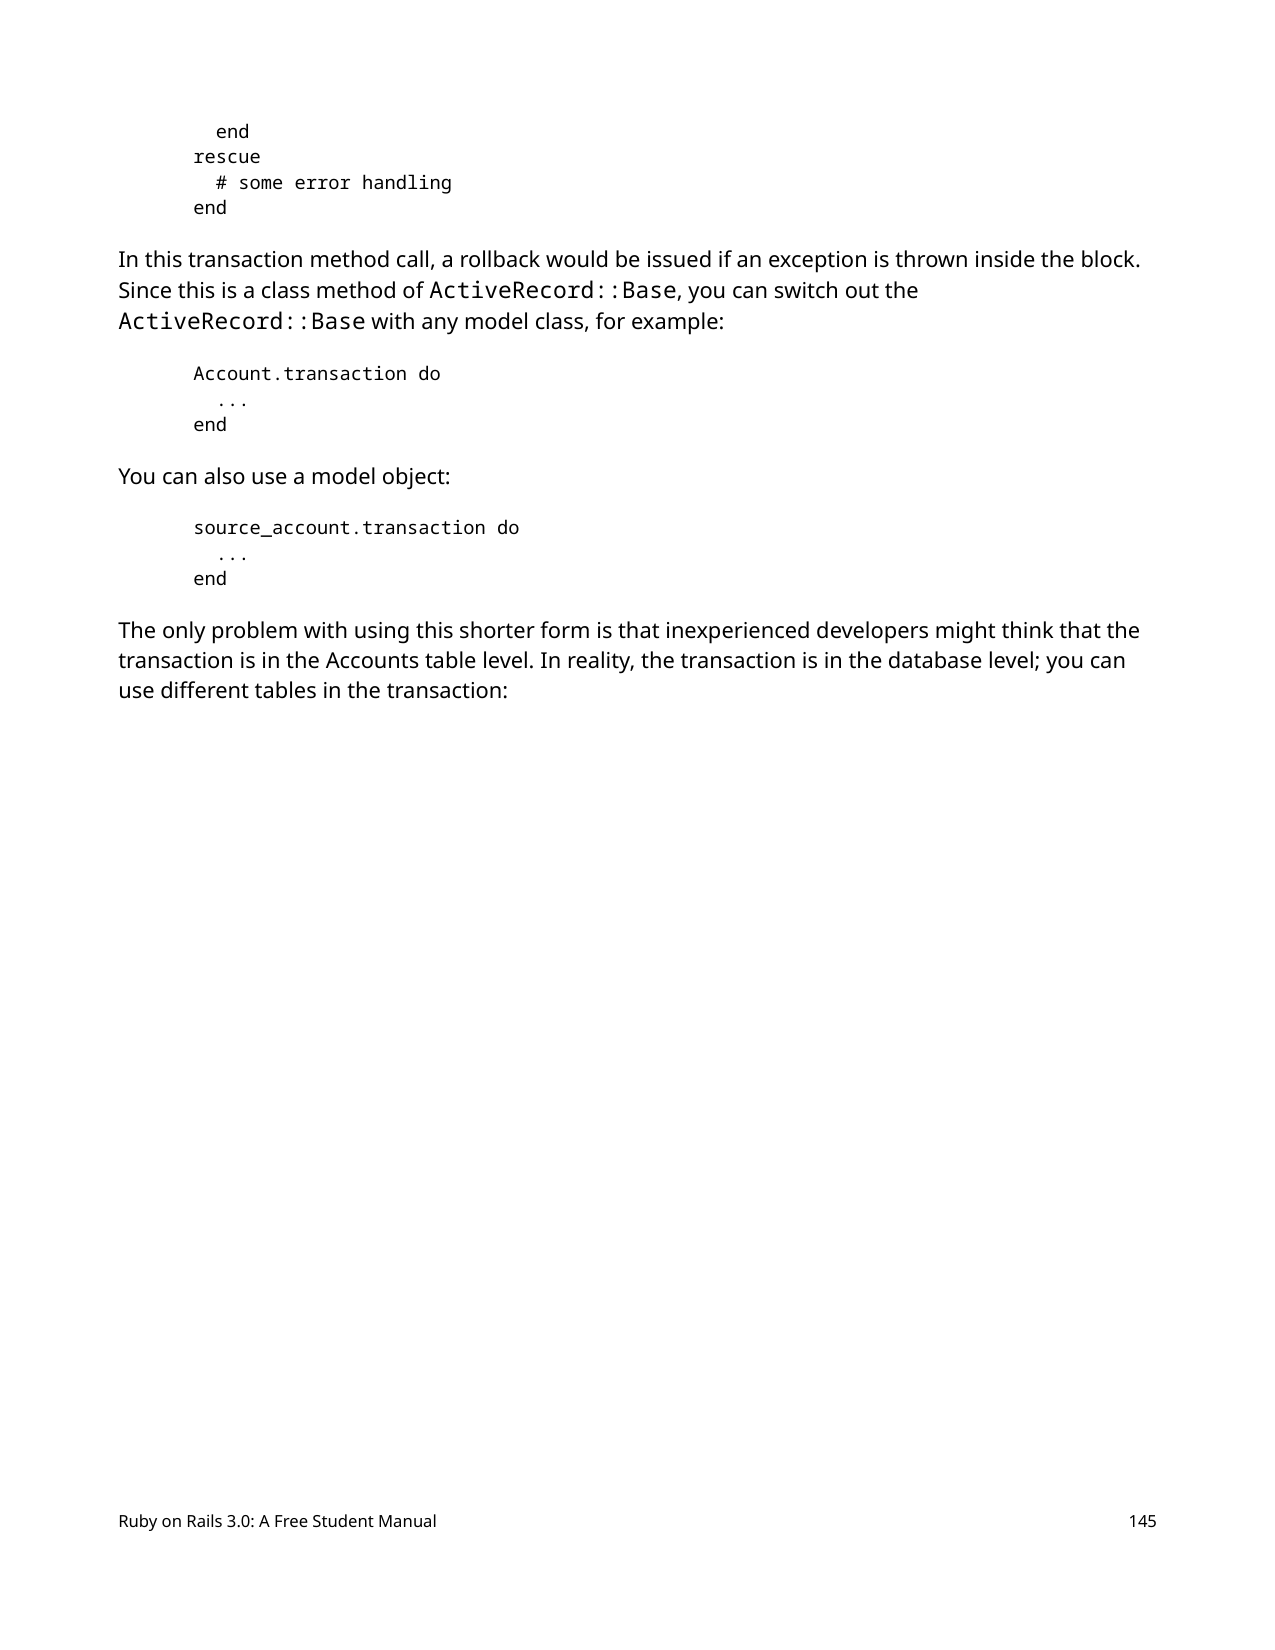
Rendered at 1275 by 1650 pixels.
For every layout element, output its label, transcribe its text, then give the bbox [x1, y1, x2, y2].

text In this transaction method call, a rollback would be issued if an exception is thrown inside the block. Since this is a class method of ActiveRecord::Base, you can switch out the ActiveRecord::Base with any model class, for example: [118, 244, 1157, 336]
text Account.transaction do ... end [193, 360, 1157, 437]
text The only problem with using this shorter form is that inexperienced developers might think that the transaction is in the Accounts table level. In reality, the transaction is in the database level; you can use different tables in the transaction: [118, 615, 1157, 704]
text end rescue # some error handling end [193, 118, 1157, 220]
text You can also use a model object: [118, 461, 1157, 491]
text source_account.transaction do ... end [193, 515, 1157, 591]
